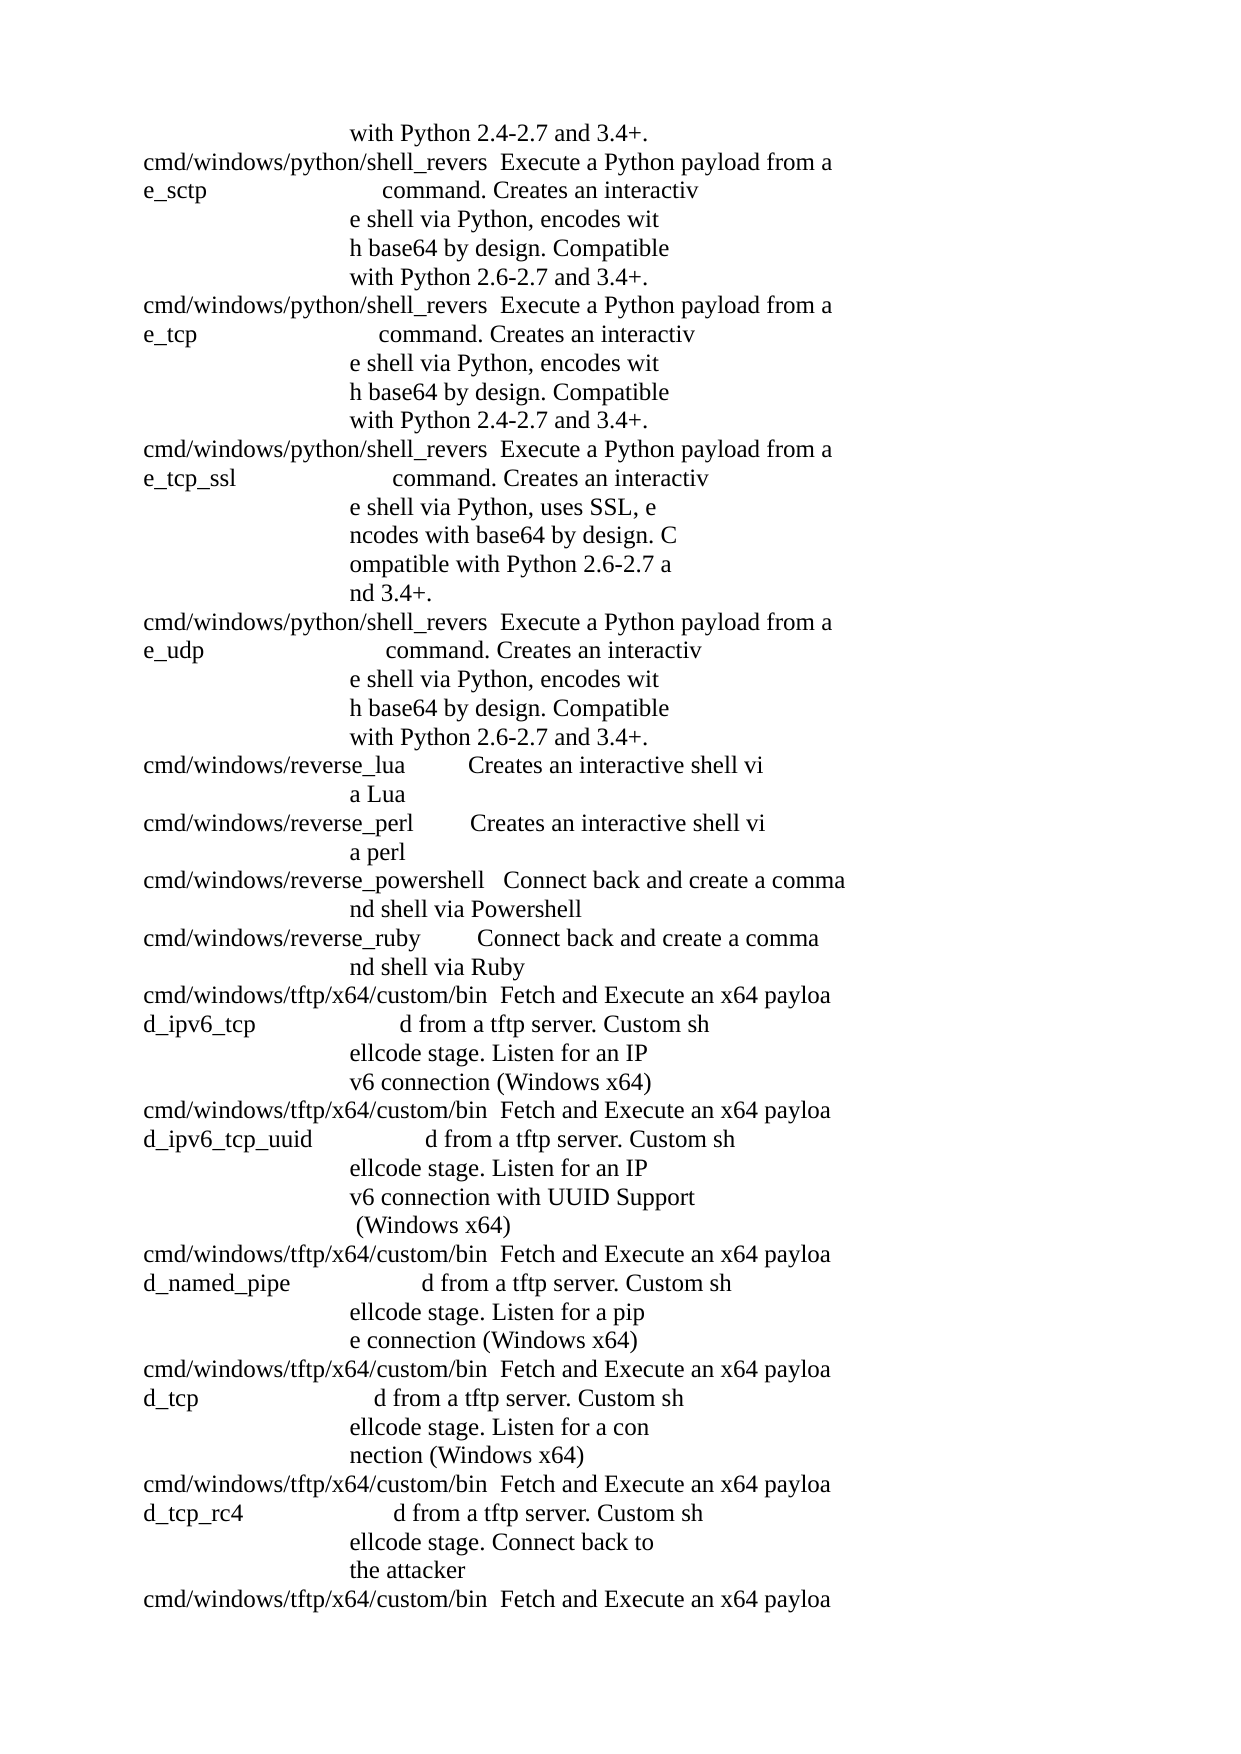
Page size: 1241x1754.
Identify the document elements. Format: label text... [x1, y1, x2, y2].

text cmd/windows/tftp/x64/custom/bin Fetch and Execute an x64 payloa [118, 981, 1122, 1009]
text cmd/windows/reverse_powershell Connect back and create a comma [118, 866, 1122, 894]
text h base64 by design. Compatible [118, 377, 1122, 406]
text the attacker [118, 1556, 1122, 1584]
text d_tcp d from a tftp server. Custom sh [118, 1383, 1122, 1412]
text v6 connection with UUID Support [118, 1182, 1122, 1211]
text e_tcp_ssl command. Creates an interactiv [118, 463, 1122, 492]
text nd shell via Ruby [118, 952, 1122, 981]
text e_udp command. Creates an interactiv [118, 636, 1122, 664]
text ellcode stage. Listen for a con [118, 1412, 1122, 1441]
text e shell via Python, encodes wit [118, 664, 1122, 693]
text e shell via Python, uses SSL, e [118, 492, 1122, 521]
text cmd/windows/tftp/x64/custom/bin Fetch and Execute an x64 payloa [118, 1584, 1122, 1613]
text nection (Windows x64) [118, 1441, 1122, 1469]
text a perl [118, 837, 1122, 866]
text d_tcp_rc4 d from a tftp server. Custom sh [118, 1498, 1122, 1527]
text nd shell via Powershell [118, 894, 1122, 923]
text with Python 2.4-2.7 and 3.4+. [118, 406, 1122, 434]
text cmd/windows/python/shell_revers Execute a Python payload from a [118, 434, 1122, 463]
text cmd/windows/python/shell_revers Execute a Python payload from a [118, 147, 1122, 176]
text ellcode stage. Listen for an IP [118, 1153, 1122, 1182]
text cmd/windows/python/shell_revers Execute a Python payload from a [118, 607, 1122, 636]
text cmd/windows/tftp/x64/custom/bin Fetch and Execute an x64 payloa [118, 1354, 1122, 1383]
text with Python 2.6-2.7 and 3.4+. [118, 722, 1122, 751]
text v6 connection (Windows x64) [118, 1067, 1122, 1096]
text h base64 by design. Compatible [118, 693, 1122, 722]
text d_ipv6_tcp_uuid d from a tftp server. Custom sh [118, 1124, 1122, 1153]
text cmd/windows/reverse_lua Creates an interactive shell vi [118, 751, 1122, 779]
text with Python 2.6-2.7 and 3.4+. [118, 262, 1122, 291]
text ellcode stage. Connect back to [118, 1527, 1122, 1556]
text d_ipv6_tcp d from a tftp server. Custom sh [118, 1009, 1122, 1038]
text e_tcp command. Creates an interactiv [118, 319, 1122, 348]
text ncodes with base64 by design. C [118, 521, 1122, 549]
text e shell via Python, encodes wit [118, 204, 1122, 233]
text ellcode stage. Listen for an IP [118, 1038, 1122, 1067]
text cmd/windows/reverse_perl Creates an interactive shell vi [118, 808, 1122, 837]
text cmd/windows/tftp/x64/custom/bin Fetch and Execute an x64 payloa [118, 1096, 1122, 1124]
text cmd/windows/tftp/x64/custom/bin Fetch and Execute an x64 payloa [118, 1239, 1122, 1268]
text a Lua [118, 779, 1122, 808]
text cmd/windows/tftp/x64/custom/bin Fetch and Execute an x64 payloa [118, 1469, 1122, 1498]
text with Python 2.4-2.7 and 3.4+. [118, 118, 1122, 147]
text ellcode stage. Listen for a pip [118, 1297, 1122, 1326]
text h base64 by design. Compatible [118, 233, 1122, 262]
text ompatible with Python 2.6-2.7 a [118, 549, 1122, 578]
text e_sctp command. Creates an interactiv [118, 176, 1122, 204]
text cmd/windows/reverse_ruby Connect back and create a comma [118, 923, 1122, 952]
text e shell via Python, encodes wit [118, 348, 1122, 377]
text e connection (Windows x64) [118, 1326, 1122, 1354]
text (Windows x64) [118, 1211, 1122, 1239]
text nd 3.4+. [118, 578, 1122, 607]
text d_named_pipe d from a tftp server. Custom sh [118, 1268, 1122, 1297]
text cmd/windows/python/shell_revers Execute a Python payload from a [118, 291, 1122, 319]
